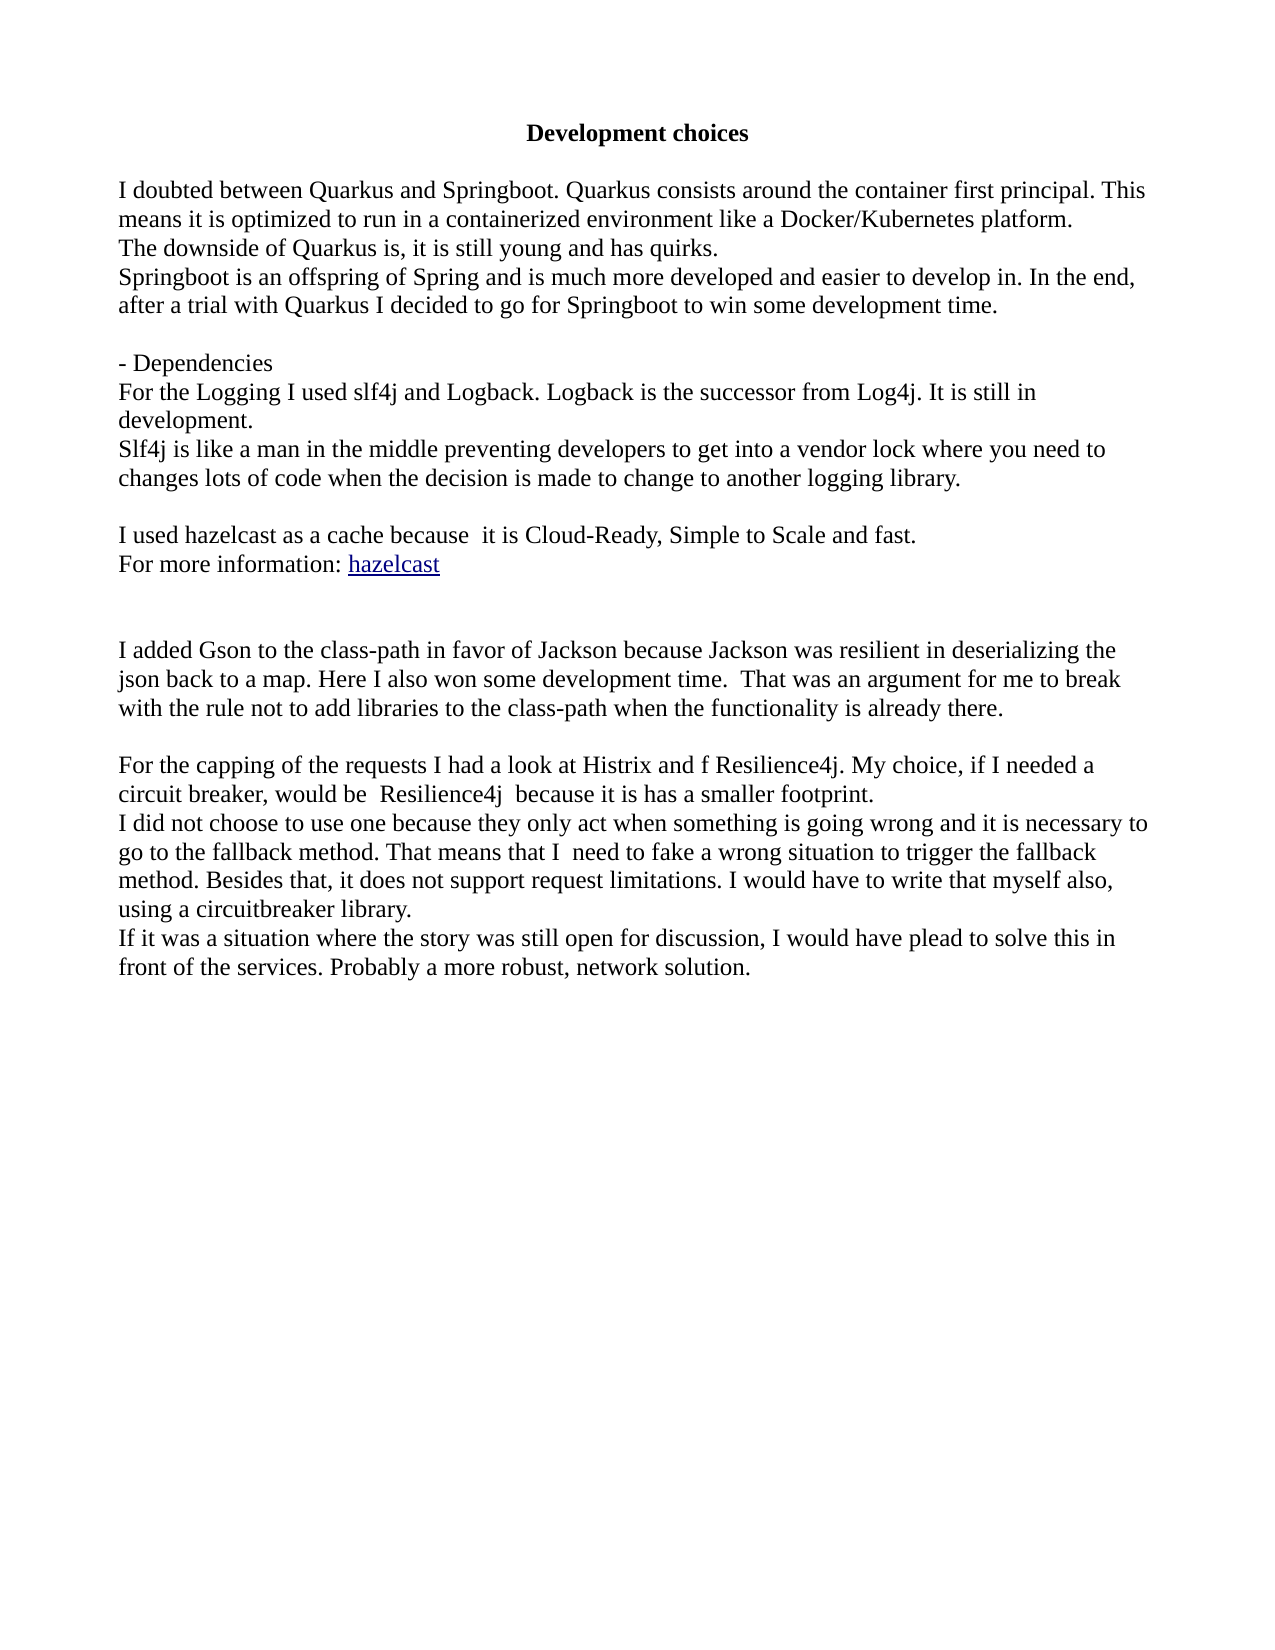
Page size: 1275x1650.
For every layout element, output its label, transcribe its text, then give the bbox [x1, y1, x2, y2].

text For the capping of the requests I had a look at Histrix and f Resilience4j. My choice, if I needed a circuit breaker, would be Resilience4j because it is has a smaller footprint. [118, 751, 1157, 808]
text The downside of Quarkus is, it is still young and has quirks. [118, 233, 1157, 262]
text Springboot is an offspring of Spring and is much more developed and easier to develop in. In the end, after a trial with Quarkus I decided to go for Springboot to win some development time. [118, 262, 1157, 319]
text Development choices [118, 118, 1157, 147]
text If it was a situation where the story was still open for discussion, I would have plead to solve this in front of the services. Probably a more robust, network solution. [118, 923, 1157, 981]
text I doubted between Quarkus and Springboot. Quarkus consists around the container first principal. This means it is optimized to run in a containerized environment like a Docker/Kubernetes platform. [118, 176, 1157, 233]
text I added Gson to the class-path in favor of Jackson because Jackson was resilient in deserializing the json back to a map. Here I also won some development time. That was an argument for me to break with the rule not to add libraries to the class-path when the functionality is already there. [118, 636, 1157, 722]
text - Dependencies [118, 348, 1157, 377]
text I did not choose to use one because they only act when something is going wrong and it is necessary to go to the fallback method. That means that I need to fake a wrong situation to trigger the fallback method. Besides that, it does not support request limitations. I would have to write that myself also, using a circuitbreaker library. [118, 808, 1157, 923]
text For more information: hazelcast [118, 549, 1157, 578]
text For the Logging I used slf4j and Logback. Logback is the successor from Log4j. It is still in development. [118, 377, 1157, 434]
text I used hazelcast as a cache because it is Cloud-Ready, Simple to Scale and fast. [118, 521, 1157, 549]
text Slf4j is like a man in the middle preventing developers to get into a vendor lock where you need to changes lots of code when the decision is made to change to another logging library. [118, 434, 1157, 492]
